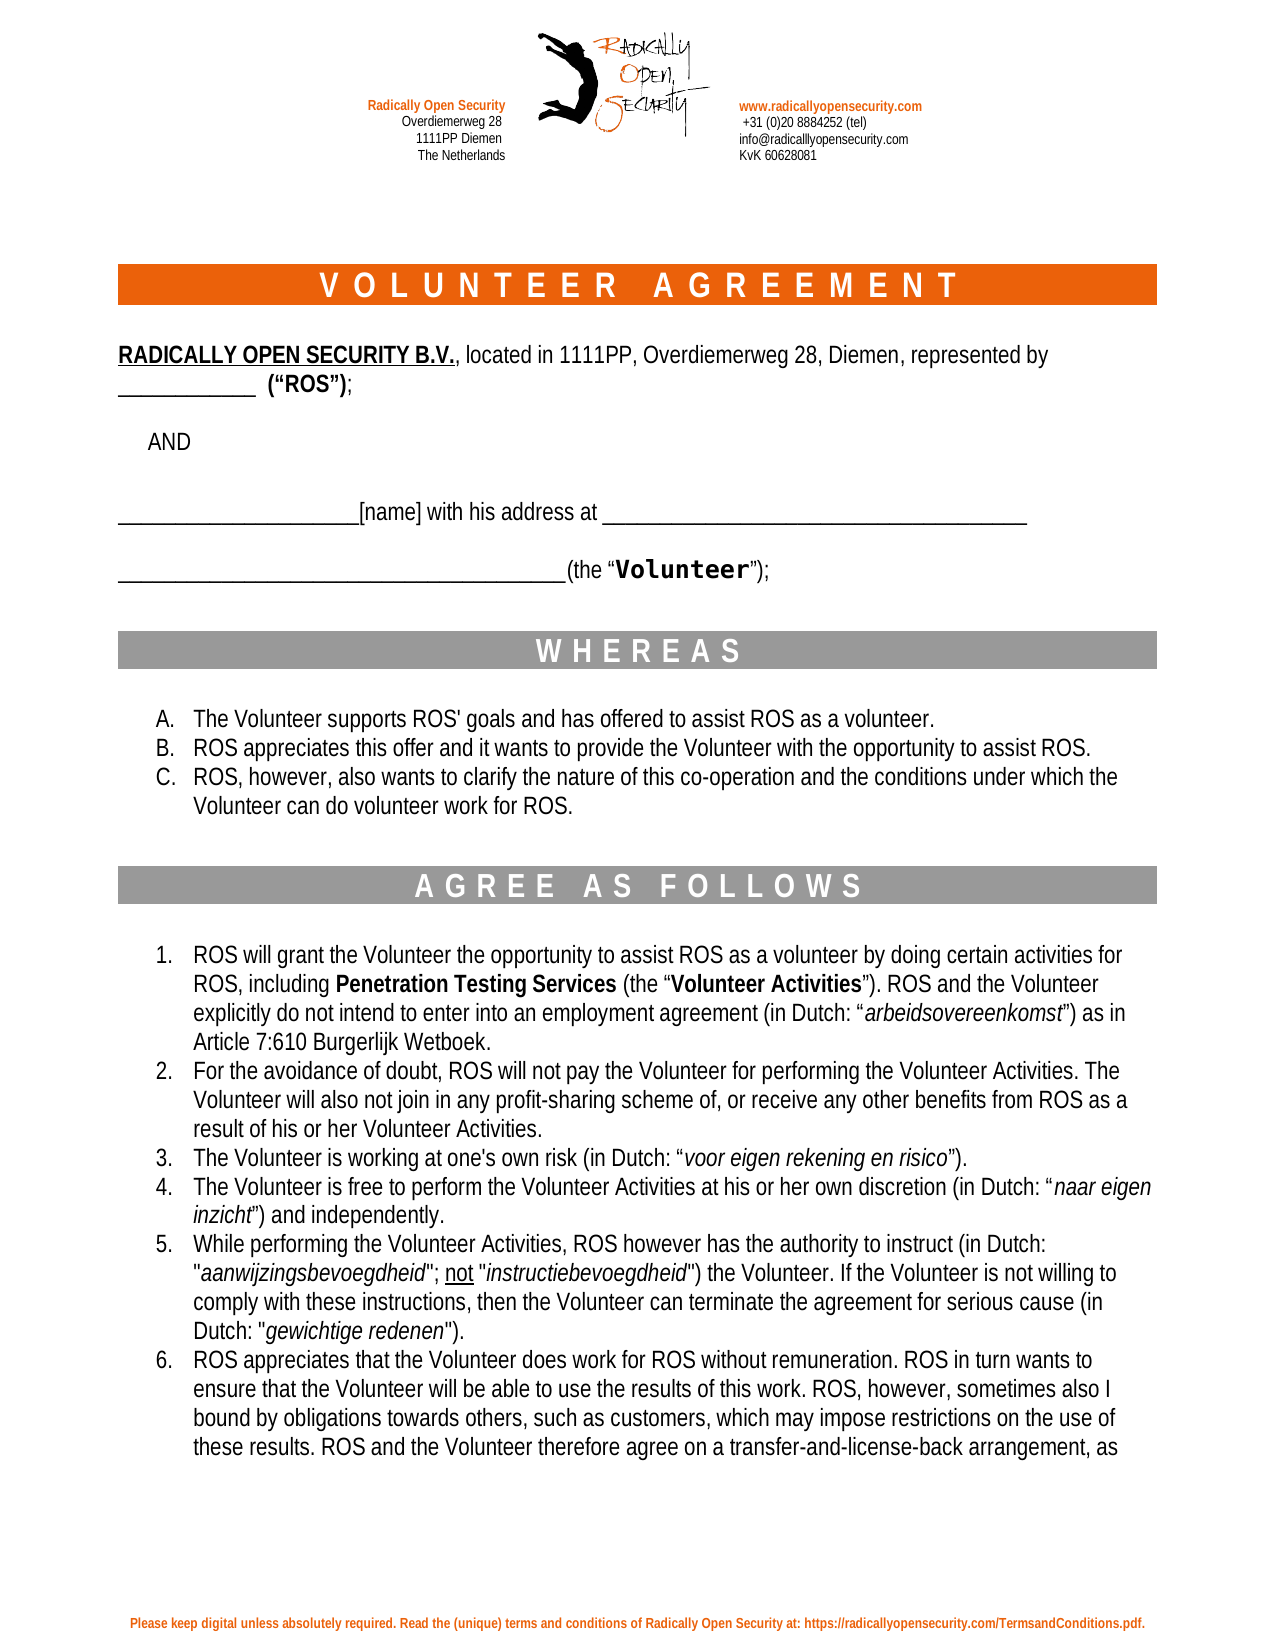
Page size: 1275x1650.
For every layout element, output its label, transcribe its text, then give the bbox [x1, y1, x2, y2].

text _____________________[name] with his address at _____________________________________ _______________________________________(the “Volunteer”); [118, 497, 1157, 585]
picture [535, 30, 713, 139]
list The Volunteer is working at one's own risk (in Dutch: “voor eigen rekening en risico”). [156, 1142, 1157, 1171]
list ROS will grant the Volunteer the opportunity to assist ROS as a volunteer by doing certain activities for ROS, including Penetration Testing Services (the “Volunteer Activities”). ROS and the Volunteer explicitly do not intend to enter into an employment agreement (in Dutch: “arbeidsovereenkomst”) as in Article 7:610 Burgerlijk Wetboek. [156, 940, 1157, 1056]
subtitle AGREE AS FOLLOWS [118, 866, 1157, 904]
subtitle VOLUNTEER AGREEMENT [118, 264, 1157, 305]
text AND [148, 427, 1157, 456]
subtitle WHEREAS [118, 631, 1157, 669]
text RADICALLY OPEN SECURITY B.V., located in 1111PP, Overdiemerweg 28, Diemen, represented by ____________ (“ROS”); [118, 340, 1157, 398]
list For the avoidance of doubt, ROS will not pay the Volunteer for performing the Volunteer Activities. The Volunteer will also not join in any profit-sharing scheme of, or receive any other benefits from ROS as a result of his or her Volunteer Activities. [156, 1056, 1157, 1142]
list While performing the Volunteer Activities, ROS however has the authority to instruct (in Dutch: "aanwijzingsbevoegdheid"; not "instructiebevoegdheid") the Volunteer. If the Volunteer is not willing to comply with these instructions, then the Volunteer can terminate the agreement for serious cause (in Dutch: "gewichtige redenen"). [156, 1229, 1157, 1345]
list ROS appreciates that the Volunteer does work for ROS without remuneration. ROS in turn wants to ensure that the Volunteer will be able to use the results of this work. ROS, however, sometimes also I bound by obligations towards others, such as customers, which may impose restrictions on the use of these results. ROS and the Volunteer therefore agree on a transfer-and-license-back arrangement, as [156, 1345, 1157, 1461]
list The Volunteer supports ROS' goals and has offered to assist ROS as a volunteer. [156, 704, 1157, 733]
list The Volunteer is free to perform the Volunteer Activities at his or her own discretion (in Dutch: “naar eigen inzicht”) and independently. [156, 1171, 1157, 1229]
list ROS, however, also wants to clarify the nature of this co-operation and the conditions under which the Volunteer can do volunteer work for ROS. [156, 762, 1157, 820]
list ROS appreciates this offer and it wants to provide the Volunteer with the opportunity to assist ROS. [156, 733, 1157, 762]
